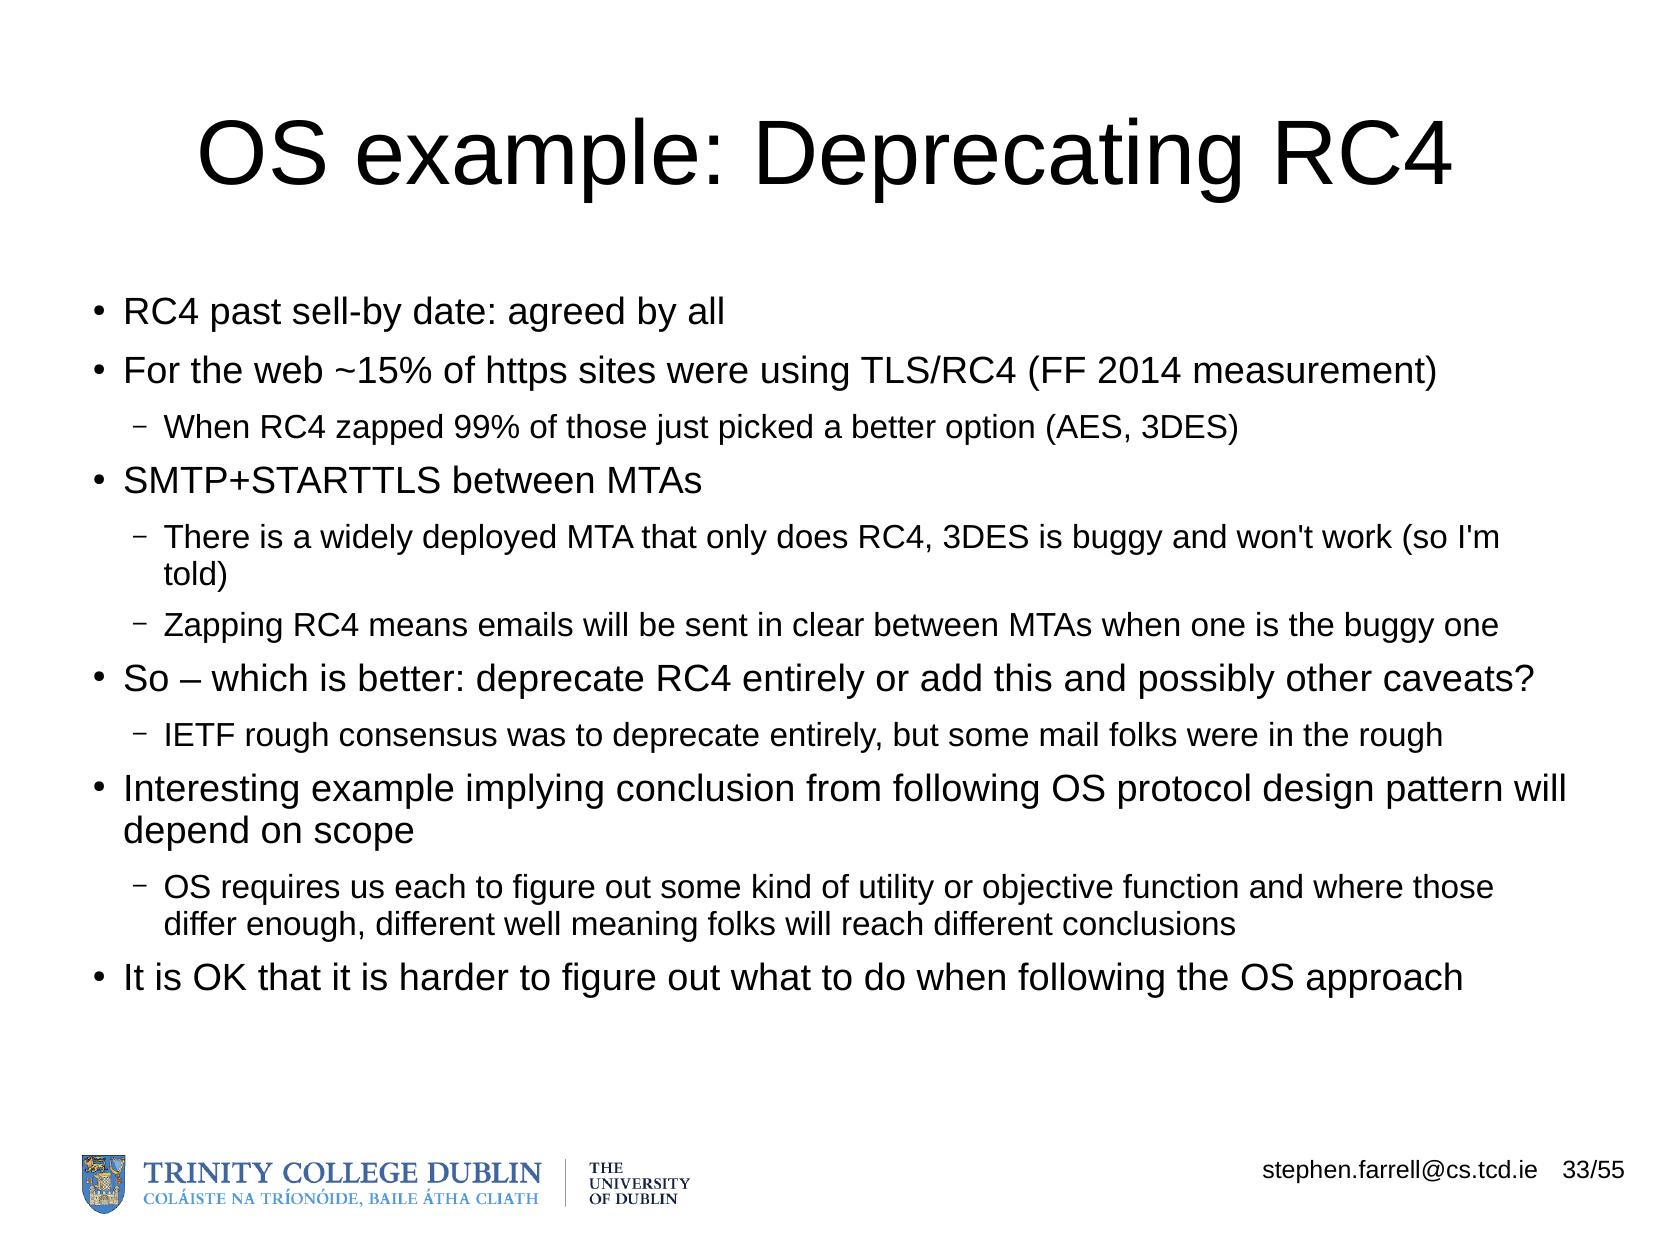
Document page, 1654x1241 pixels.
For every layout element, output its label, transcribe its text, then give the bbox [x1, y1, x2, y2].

title OS example: Deprecating RC4 [82, 49, 1571, 257]
list RC4 past sell-by date: agreed by all For the web ~15% of https sites were using TLS/RC4 (FF 2014 measurement) When RC4 zapped 99% of those just picked a better option (AES, 3DES) SMTP+STARTTLS between MTAs There is a widely deployed MTA that only does RC4, 3DES is buggy and won't work (so I'm told) Zapping RC4 means emails will be sent in clear between MTAs when one is the buggy one So – which is better: deprecate RC4 entirely or add this and possibly other caveats? IETF rough consensus was to deprecate entirely, but some mail folks were in the rough Interesting example implying conclusion from following OS protocol design pattern will depend on scope OS requires us each to figure out some kind of utility or objective function and where those differ enough, different well meaning folks will reach different conclusions It is OK that it is harder to figure out what to do when following the OS approach [82, 290, 1571, 1010]
picture [82, 1155, 694, 1214]
